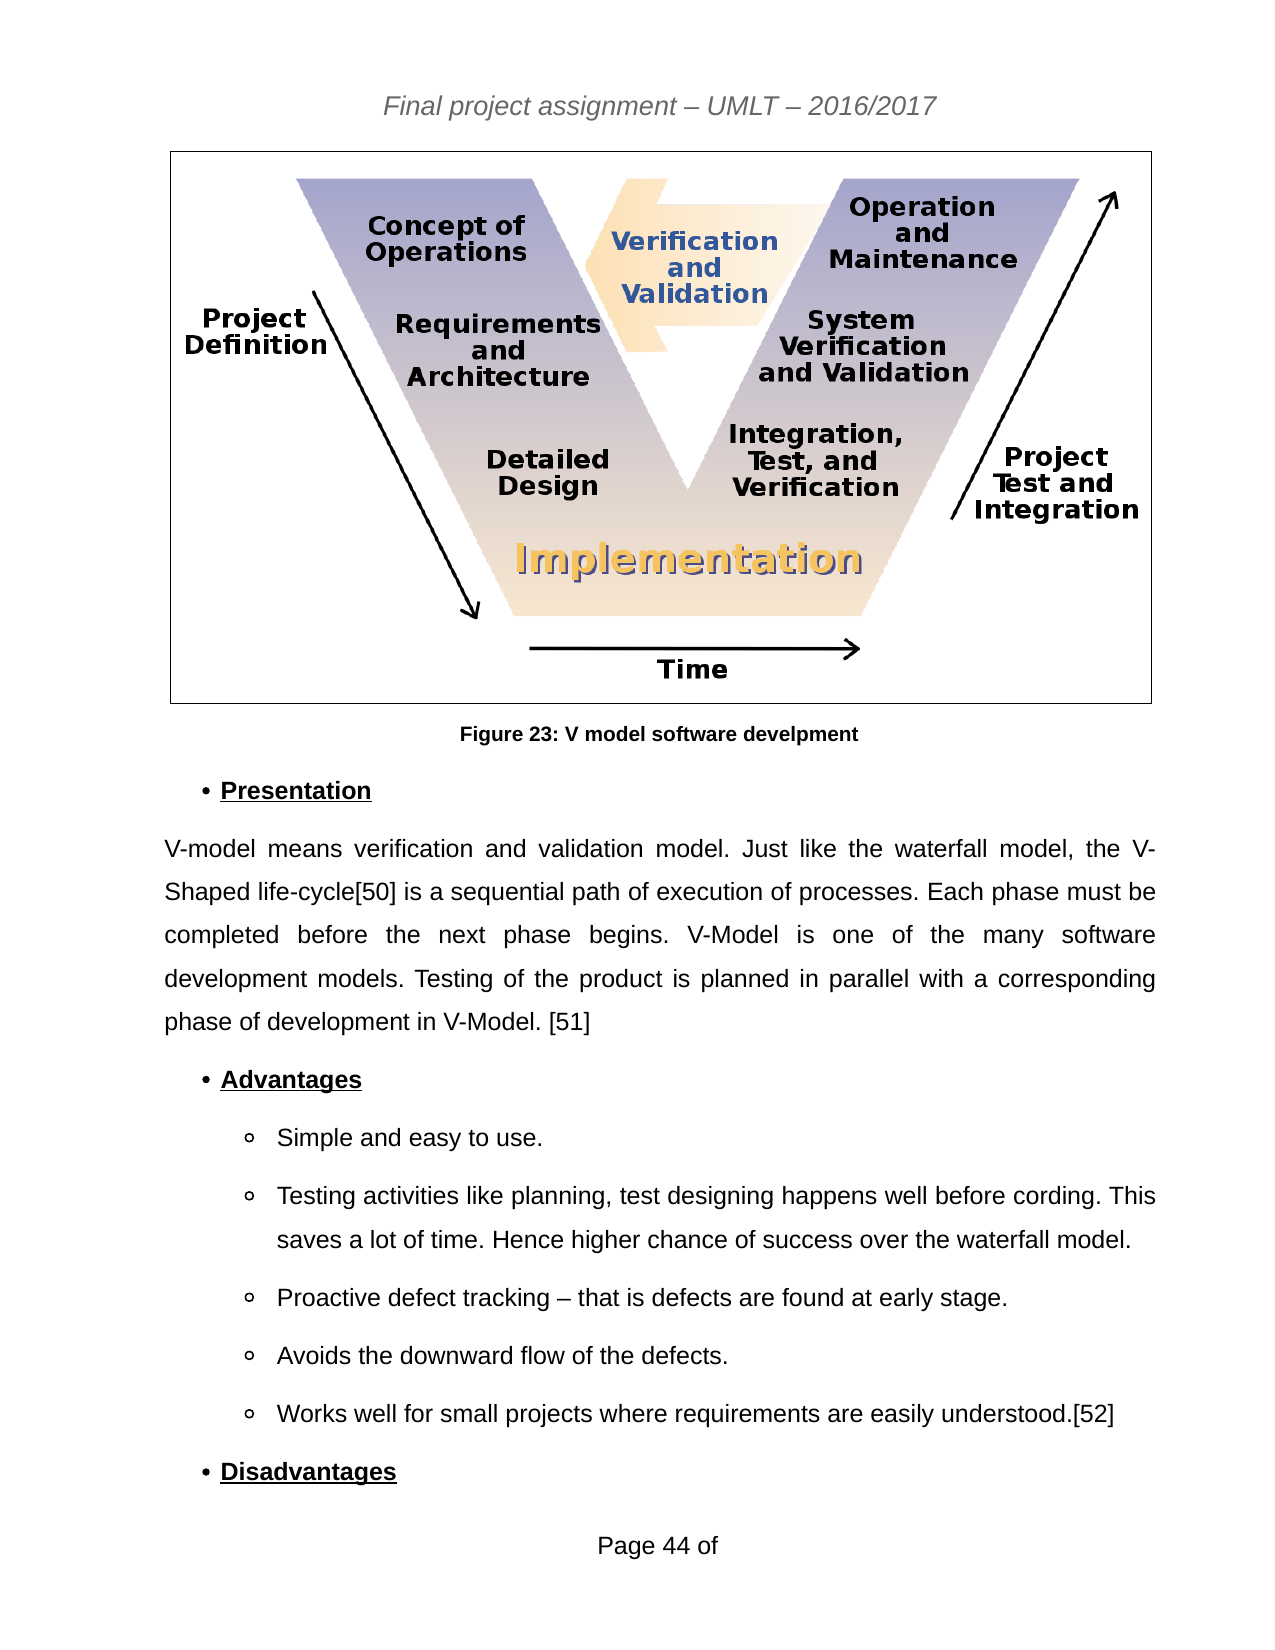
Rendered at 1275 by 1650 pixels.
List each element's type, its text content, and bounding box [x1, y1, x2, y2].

list Works well for small projects where requirements are easily understood.[52] [239, 1399, 1158, 1428]
text V-model means verification and validation model. Just like the waterfall model, the V-Shaped life-cycle[50] is a sequential path of execution of processes. Each phase must be completed before the next phase begins. V-Model is one of the many software development models. Testing of the product is planned in parallel with a corresponding phase of development in V-Model. [51] [164, 834, 1158, 1036]
list Advantages [202, 1065, 1158, 1094]
picture [173, 154, 1149, 701]
list Proactive defect tracking – that is defects are found at early stage. [239, 1283, 1158, 1312]
list Simple and easy to use. [239, 1123, 1158, 1152]
list Testing activities like planning, test designing happens well before cording. This saves a lot of time. Hence higher chance of success over the waterfall model. [239, 1181, 1158, 1253]
list Avoids the downward flow of the defects. [239, 1341, 1158, 1370]
list Presentation [202, 776, 1158, 805]
list Disadvantages [202, 1457, 1158, 1486]
text Figure 23: V model software develpment [164, 701, 1158, 747]
